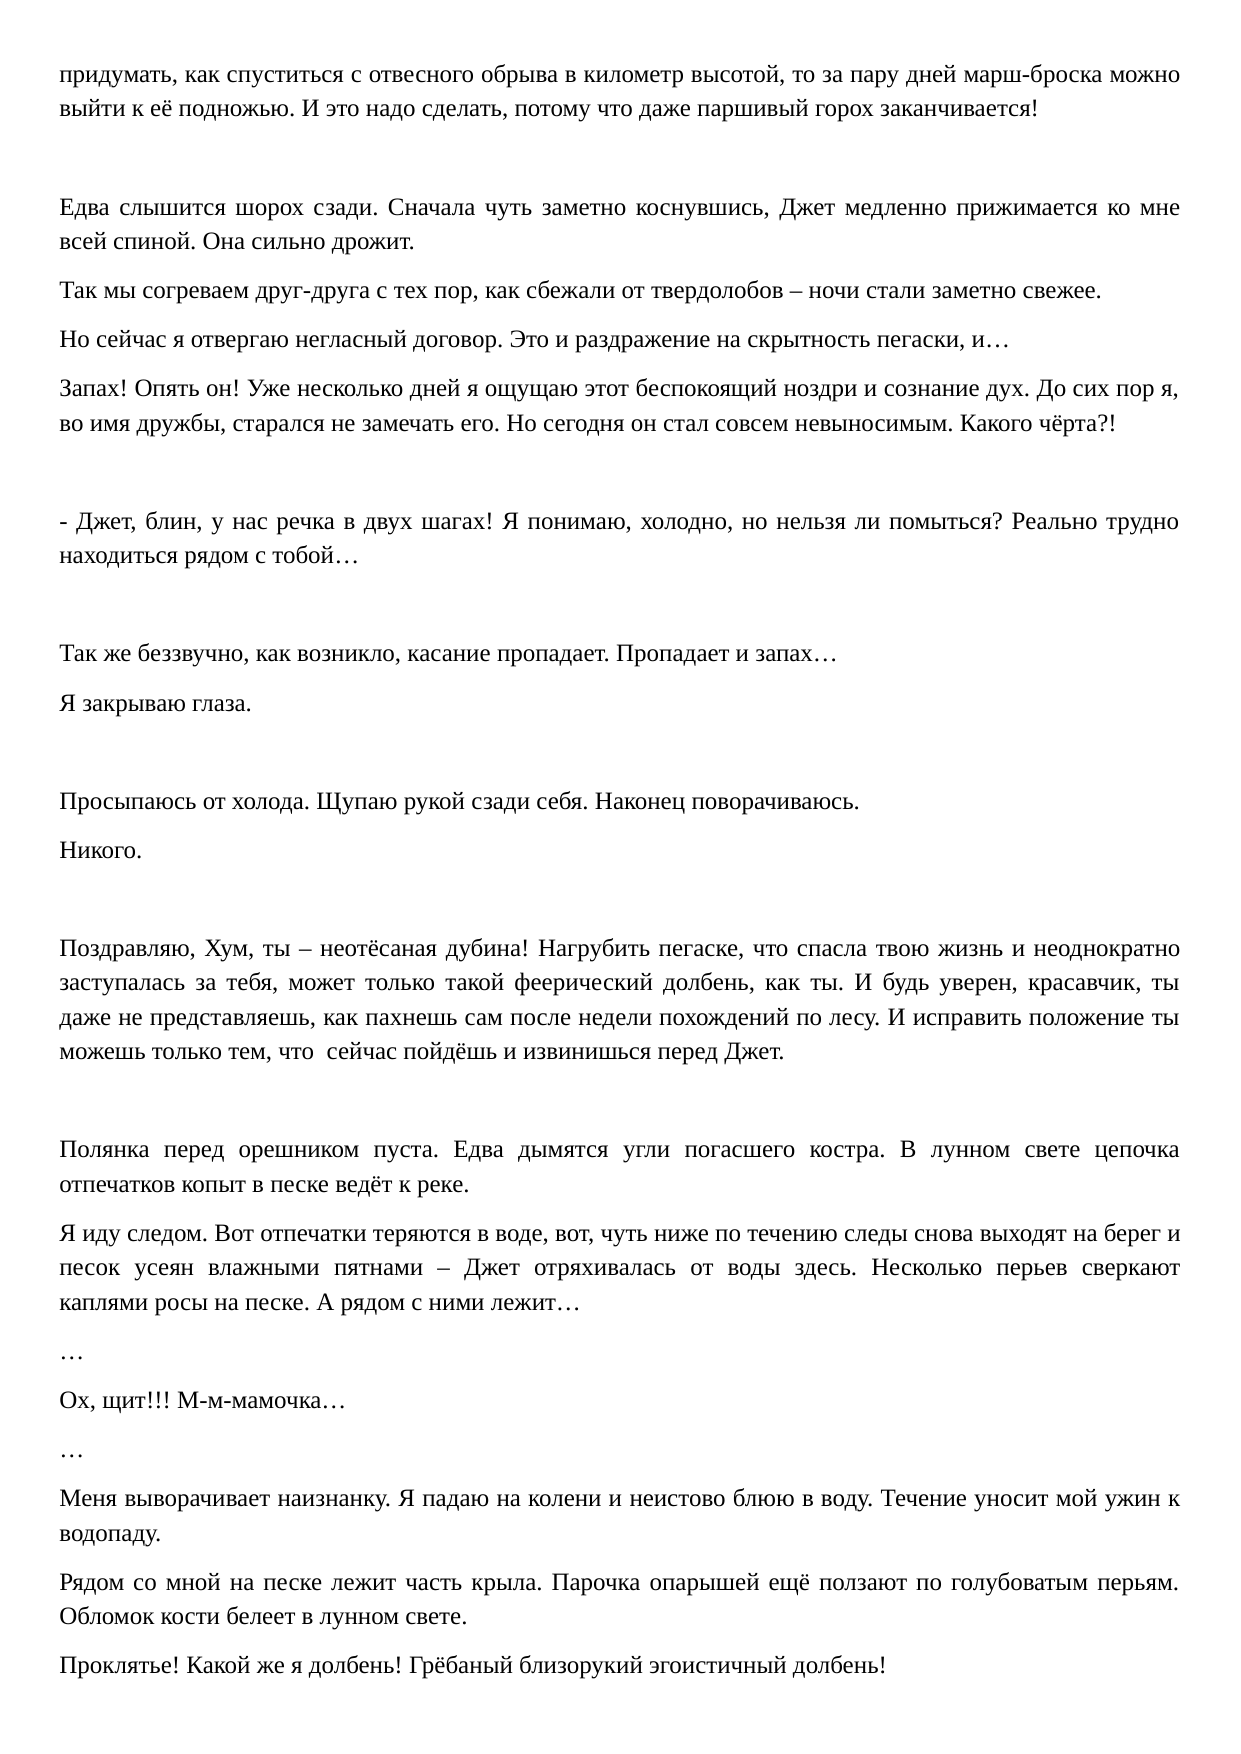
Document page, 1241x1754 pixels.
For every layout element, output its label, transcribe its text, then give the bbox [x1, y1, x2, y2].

text придумать, как спуститься с отвесного обрыва в километр высотой, то за пару дней марш-броска можно выйти к её подножью. И это надо сделать, потому что даже паршивый горох заканчивается! [59, 59, 1181, 122]
text Рядом со мной на песке лежит часть крыла. Парочка опарышей ещё ползают по голубоватым перьям. Обломок кости белеет в лунном свете. [59, 1567, 1181, 1630]
text Просыпаюсь от холода. Щупаю рукой сзади себя. Наконец поворачиваюсь. [59, 786, 1181, 814]
text Я иду следом. Вот отпечатки теряются в воде, вот, чуть ниже по течению следы снова выходят на берег и песок усеян влажными пятнами – Джет отряхивалась от воды здесь. Несколько перьев сверкают каплями росы на песке. А рядом с ними лежит… [59, 1218, 1181, 1316]
text … [59, 1434, 1181, 1463]
text Полянка перед орешником пуста. Едва дымятся угли погасшего костра. В лунном свете цепочка отпечатков копыт в песке ведёт к реке. [59, 1134, 1181, 1198]
text Проклятье! Какой же я долбень! Грёбаный близорукий эгоистичный долбень! [59, 1650, 1181, 1679]
text Поздравляю, Хум, ты – неотёсаная дубина! Нагрубить пегаске, что спасла твою жизнь и неоднократно заступалась за тебя, может только такой феерический долбень, как ты. И будь уверен, красавчик, ты даже не представляешь, как пахнешь сам после недели похождений по лесу. И исправить положение ты можешь только тем, что сейчас пойдёшь и извинишься перед Джет. [59, 933, 1181, 1065]
text Так мы согреваем друг-друга с тех пор, как сбежали от твердолобов – ночи стали заметно свежее. [59, 275, 1181, 304]
text Ох, щит!!! М-м-мамочка… [59, 1385, 1181, 1414]
text Запах! Опять он! Уже несколько дней я ощущаю этот беспокоящий ноздри и сознание дух. До сих пор я, во имя дружбы, старался не замечать его. Но сегодня он стал совсем невыносимым. Какого чёрта?! [59, 373, 1181, 437]
text … [59, 1336, 1181, 1365]
text Но сейчас я отвергаю негласный договор. Это и раздражение на скрытность пегаски, и… [59, 324, 1181, 353]
text Едва слышится шорох сзади. Сначала чуть заметно коснувшись, Джет медленно прижимается ко мне всей спиной. Она сильно дрожит. [59, 192, 1181, 255]
text Так же беззвучно, как возникло, касание пропадает. Пропадает и запах… [59, 638, 1181, 667]
text Я закрываю глаза. [59, 688, 1181, 716]
text Никого. [59, 835, 1181, 863]
text Меня выворачивает наизнанку. Я падаю на колени и неистово блюю в воду. Течение уносит мой ужин к водопаду. [59, 1483, 1181, 1546]
text - Джет, блин, у нас речка в двух шагах! Я понимаю, холодно, но нельзя ли помыться? Реально трудно находиться рядом с тобой… [59, 506, 1181, 569]
